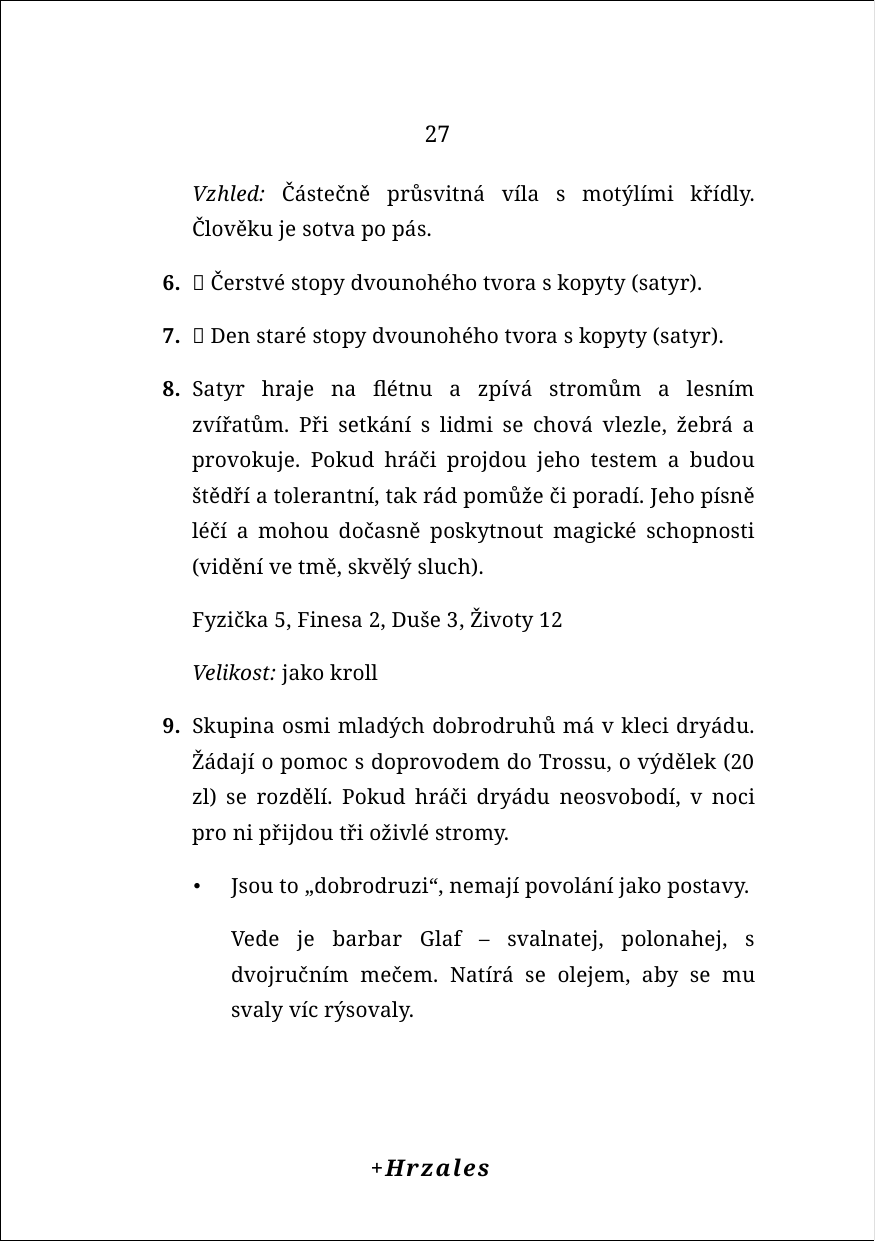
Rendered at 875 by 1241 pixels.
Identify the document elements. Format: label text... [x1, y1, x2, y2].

list Vzhled: Částečně průsvitná víla s motýlími křídly. Člověku je sotva po pás. [162, 179, 756, 243]
list 👣 Čerstvé stopy dvounohého tvora s kopyty (satyr). [162, 268, 756, 296]
list Skupina osmi mladých dobrodruhů má v kleci dryádu. Žádají o pomoc s doprovodem do Trossu, o výdělek (20 zl) se rozdělí. Pokud hráči dryádu neosvobodí, v noci pro ni přijdou tři oživlé stromy. [162, 711, 756, 846]
list 👣 Den staré stopy dvounohého tvora s kopyty (satyr). [162, 321, 756, 349]
list Fyzička 5, Finesa 2, Duše 3, Životy 12 [162, 605, 756, 633]
list Satyr hraje na flétnu a zpívá stromům a lesním zvířatům. Při setkání s lidmi se chová vlezle, žebrá a provokuje. Pokud hráči projdou jeho testem a budou štědří a tolerantní, tak rád pomůže či poradí. Jeho písně léčí a mohou dočasně poskytnout magické schopnosti (vidění ve tmě, skvělý sluch). [162, 374, 756, 580]
list Jsou to „dobrodruzi“, nemají povolání jako postavy. [193, 871, 756, 900]
list Vede je barbar Glaf – svalnatej, polonahej, s dvojručním mečem. Natírá se olejem, aby se mu svaly víc rýsovaly. [193, 924, 756, 1024]
list Velikost: jako kroll [162, 658, 756, 687]
